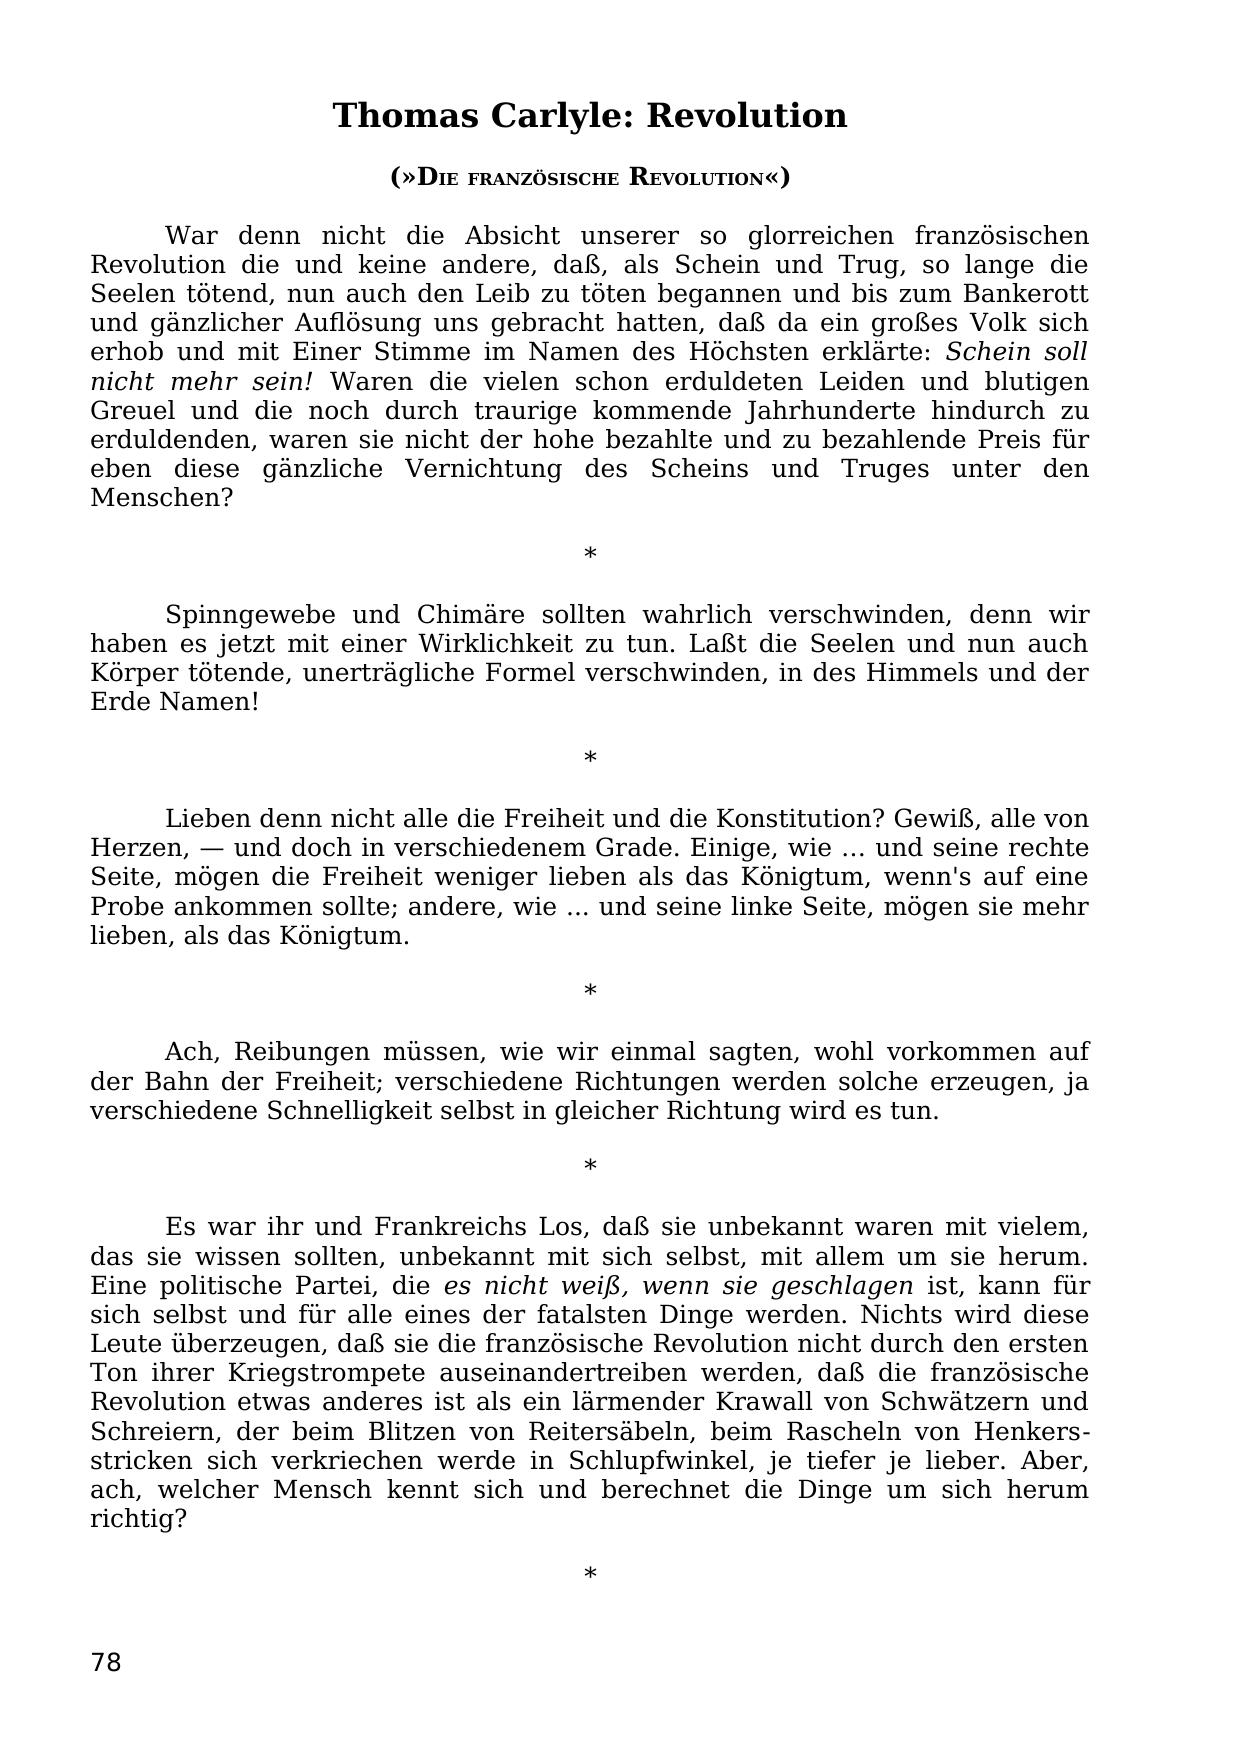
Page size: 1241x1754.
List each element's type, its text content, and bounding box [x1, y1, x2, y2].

text * [90, 979, 1091, 1008]
text Ach, Reibungen müssen, wie wir einmal sagten, wohl vorkommen auf der Bahn der Freiheit; verschiedene Richtungen werden solche erzeugen, ja verschiedene Schnelligkeit selbst in gleicher Richtung wird es tun. [90, 1037, 1091, 1125]
text * [90, 1562, 1091, 1592]
text Thomas Carlyle: Revolution [90, 75, 1091, 135]
text (»Die französische Revolution«) [90, 135, 1091, 192]
text War denn nicht die Absicht unserer so glorreichen französischen Revolution die und keine andere, daß, als Schein und Trug, so lange die Seelen tötend, nun auch den Leib zu töten begannen und bis zum Bankerott und gänzlicher Auflösung uns gebracht hatten, daß da ein großes Volk sich erhob und mit Einer Stimme im Namen des Höchsten erklärte: Schein soll nicht mehr sein! Waren die vielen schon erduldeten Leiden und blutigen Greuel und die noch durch traurige kommende Jahrhunderte hindurch zu erduldenden, waren sie nicht der hohe bezahlte und zu bezahlende Preis für eben diese gänzliche Vernichtung des Scheins und Truges unter den Menschen? [90, 221, 1091, 512]
text * [90, 542, 1091, 571]
text Lieben denn nicht alle die Freiheit und die Konstitution? Gewiß, alle von Herzen, — und doch in verschiedenem Grade. Einige, wie … und seine rechte Seite, mögen die Freiheit weniger lieben als das Königtum, wenn's auf eine Probe ankommen sollte; andere, wie ... und seine linke Seite, mögen sie mehr lieben, als das Königtum. [90, 804, 1091, 950]
text * [90, 1154, 1091, 1183]
text Spinngewebe und Chimäre sollten wahrlich verschwinden, denn wir haben es jetzt mit einer Wirklichkeit zu tun. Laßt die Seelen und nun auch Körper tötende, unerträgliche Formel verschwinden, in des Himmels und der Erde Namen! [90, 600, 1091, 717]
text Es war ihr und Frankreichs Los, daß sie unbekannt waren mit vielem, das sie wissen sollten, unbekannt mit sich selbst, mit allem um sie herum. Eine politische Partei, die es nicht weiß, wenn sie geschlagen ist, kann für sich selbst und für alle eines der fatalsten Dinge werden. Nichts wird diese Leute überzeugen, daß sie die französische Revolution nicht durch den ersten Ton ihrer Kriegstrompete auseinandertreiben werden, daß die französische Revolution etwas anderes ist als ein lärmender Krawall von Schwätzern und Schreiern, der beim Blitzen von Reitersäbeln, beim Rascheln von Henkers­stricken sich verkriechen werde in Schlupfwinkel, je tiefer je lieber. Aber, ach, welcher Mensch kennt sich und berechnet die Dinge um sich herum richtig? [90, 1212, 1091, 1533]
text * [90, 746, 1091, 775]
